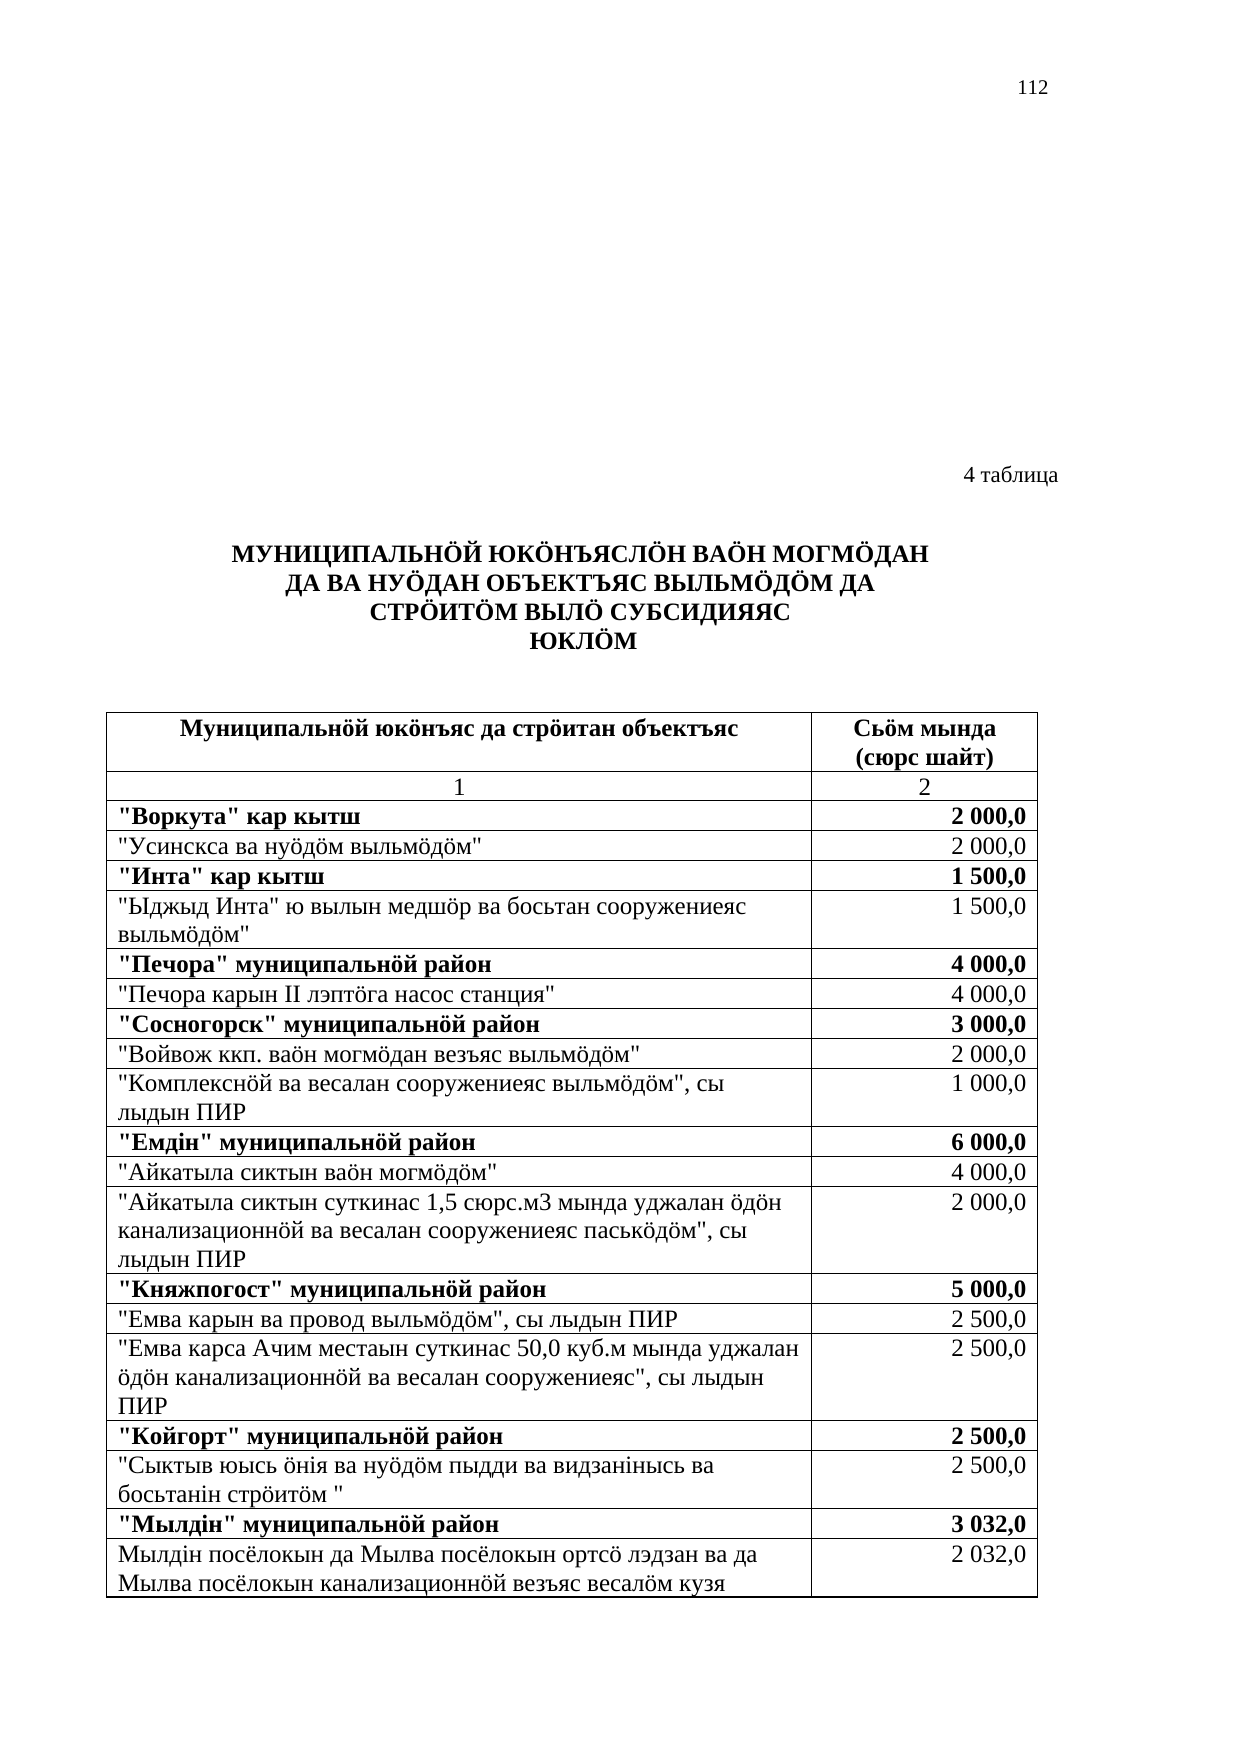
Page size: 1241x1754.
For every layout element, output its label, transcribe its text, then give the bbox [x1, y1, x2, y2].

table_cell 2 000,0 [812, 801, 1037, 830]
text ДА ВА НУÖДАН ОБЪЕКТЪЯС ВЫЛЬМÖДÖМ ДА [118, 568, 1048, 597]
table_cell 2 000,0 [812, 831, 1037, 860]
table_cell "Айкатыла сиктын ваöн могмöдöм" [107, 1157, 811, 1186]
table_cell "Воркута" кар кытш [107, 801, 811, 830]
table_cell 2 500,0 [812, 1304, 1037, 1332]
table_cell "Мылдін" муниципальнöй район [107, 1509, 811, 1538]
table_cell "Княжпогост" муниципальнöй район [107, 1274, 811, 1303]
table_cell "Инта" кар кытш [107, 861, 811, 890]
table_cell "Ыджыд Инта" ю вылын медшöр ва босьтан сооружениеяс выльмöдöм" [107, 891, 811, 948]
table_cell "Айкатыла сиктын суткинас 1,5 сюрс.м3 мында уджалан öдöн канализационнöй ва весалан сооружениеяс паськöдöм", сы лыдын ПИР [107, 1187, 811, 1273]
table_cell 5 000,0 [812, 1274, 1037, 1303]
text 4 таблица [118, 461, 1058, 487]
table_cell 4 000,0 [812, 949, 1037, 978]
table_cell 2 [812, 772, 1037, 800]
table_cell 4 000,0 [812, 1157, 1037, 1186]
table_cell 2 000,0 [812, 1039, 1037, 1067]
table_cell 1 [107, 772, 811, 800]
table_cell 6 000,0 [812, 1127, 1037, 1156]
table_cell 2 000,0 [812, 1187, 1037, 1273]
table_header Сьöм мында (сюрс шайт) [812, 713, 1037, 771]
table_cell "Сосногорск" муниципальнöй район [107, 1009, 811, 1038]
table_cell "Войвож ккп. ваöн могмöдан везъяс выльмöдöм" [107, 1039, 811, 1067]
table_cell Мылдін посёлокын да Мылва посёлокын ортсö лэдзан ва да Мылва посёлокын канализационнöй везъяс весалöм кузя [107, 1539, 811, 1596]
table_cell "Койгорт" муниципальнöй район [107, 1421, 811, 1449]
table_cell "Емва карын ва провод выльмöдöм", сы лыдын ПИР [107, 1304, 811, 1332]
table_cell 2 500,0 [812, 1334, 1037, 1420]
table_cell 2 500,0 [812, 1421, 1037, 1449]
text ЮКЛÖМ [118, 626, 1048, 654]
table_cell 1 500,0 [812, 891, 1037, 948]
table_cell 1 500,0 [812, 861, 1037, 890]
table_cell 1 000,0 [812, 1069, 1037, 1126]
text МУНИЦИПАЛЬНÖЙ ЮКÖНЪЯСЛÖН ВАÖН МОГМÖДАН [118, 539, 1048, 568]
text СТРÖИТÖМ ВЫЛÖ СУБСИДИЯЯС [118, 597, 1048, 626]
table_cell "Емдiн" муниципальнöй район [107, 1127, 811, 1156]
table_cell "Комплекснöй ва весалан сооружениеяс выльмöдöм", сы лыдын ПИР [107, 1069, 811, 1126]
table_cell "Емва карса Ачим местаын суткинас 50,0 куб.м мында уджалан öдöн канализационнöй ва весалан сооружениеяс", сы лыдын ПИР [107, 1334, 811, 1420]
table_cell 3 000,0 [812, 1009, 1037, 1038]
table_cell "Печора" муниципальнöй район [107, 949, 811, 978]
table_cell "Усинскса ва нуöдöм выльмöдöм" [107, 831, 811, 860]
table_cell 3 032,0 [812, 1509, 1037, 1538]
table_cell "Печора карын II лэптöга насос станция" [107, 979, 811, 1008]
table_cell 4 000,0 [812, 979, 1037, 1008]
table_cell "Сыктыв юысь öнія ва нуöдöм пыдди ва видзанінысь ва босьтанін стрöитöм " [107, 1451, 811, 1508]
table_cell 2 500,0 [812, 1451, 1037, 1508]
table_header Муниципальнöй юкöнъяс да стрöитан объектъяс [107, 713, 811, 771]
table_cell 2 032,0 [812, 1539, 1037, 1596]
